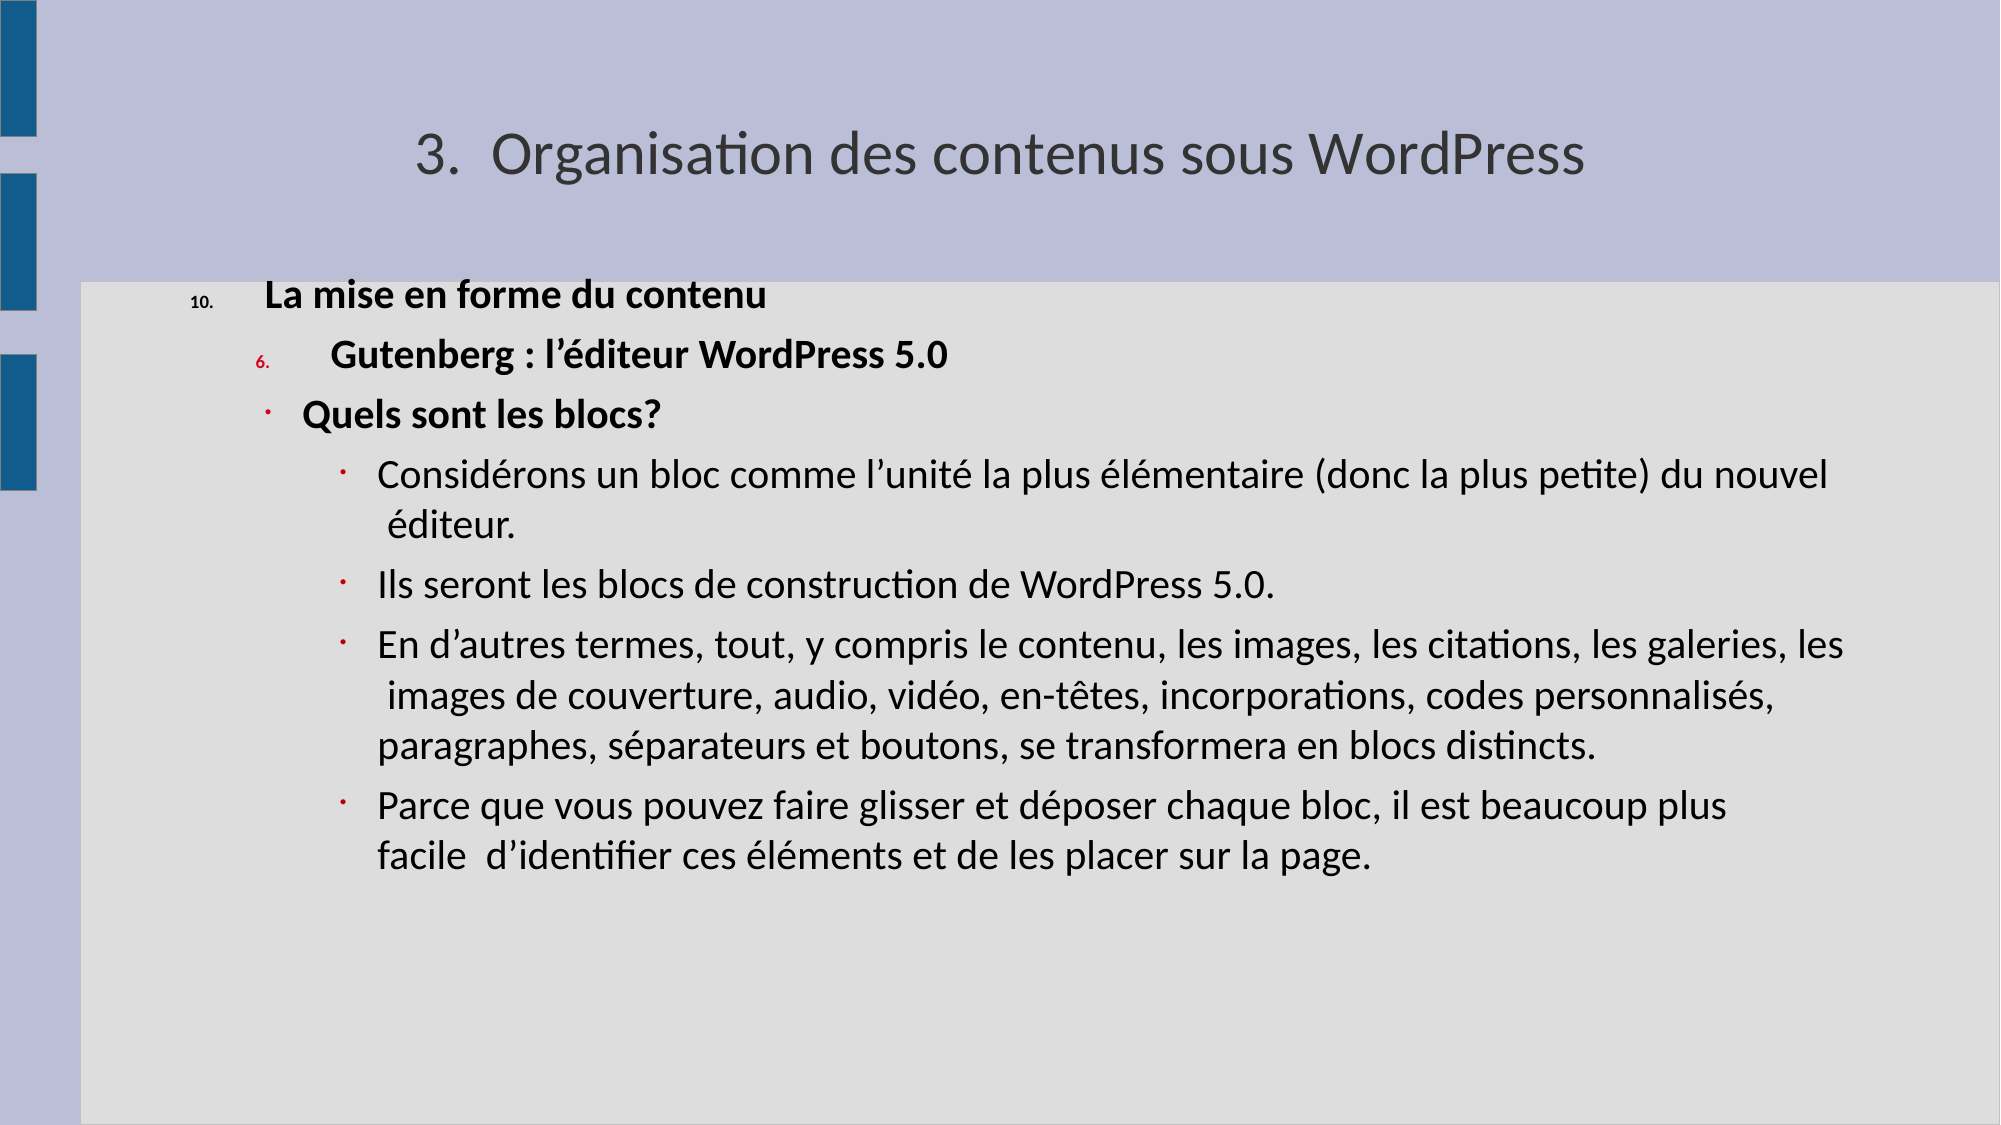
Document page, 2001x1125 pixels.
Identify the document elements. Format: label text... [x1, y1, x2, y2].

title 3. Organisation des contenus sous WordPress [405, 109, 1595, 255]
text_box La mise en forme du contenu Gutenberg : l’éditeur WordPress 5.0 Quels sont les blocs? Considérons un bloc comme l’unité la plus élémentaire (donc la plus petite) du nouvel éditeur. Ils seront les blocs de construction de WordPress 5.0. En d’autres termes, tout, y compris le contenu, les images, les citations, les galeries, les images de couverture, audio, vidéo, en-têtes, incorporations, codes personnalisés, paragraphes, séparateurs et boutons, se transformera en blocs distincts. Parce que vous pouvez faire glisser et déposer chaque bloc, il est beaucoup plus facile d’identifier ces éléments et de les placer sur la page. [187, 255, 1848, 878]
